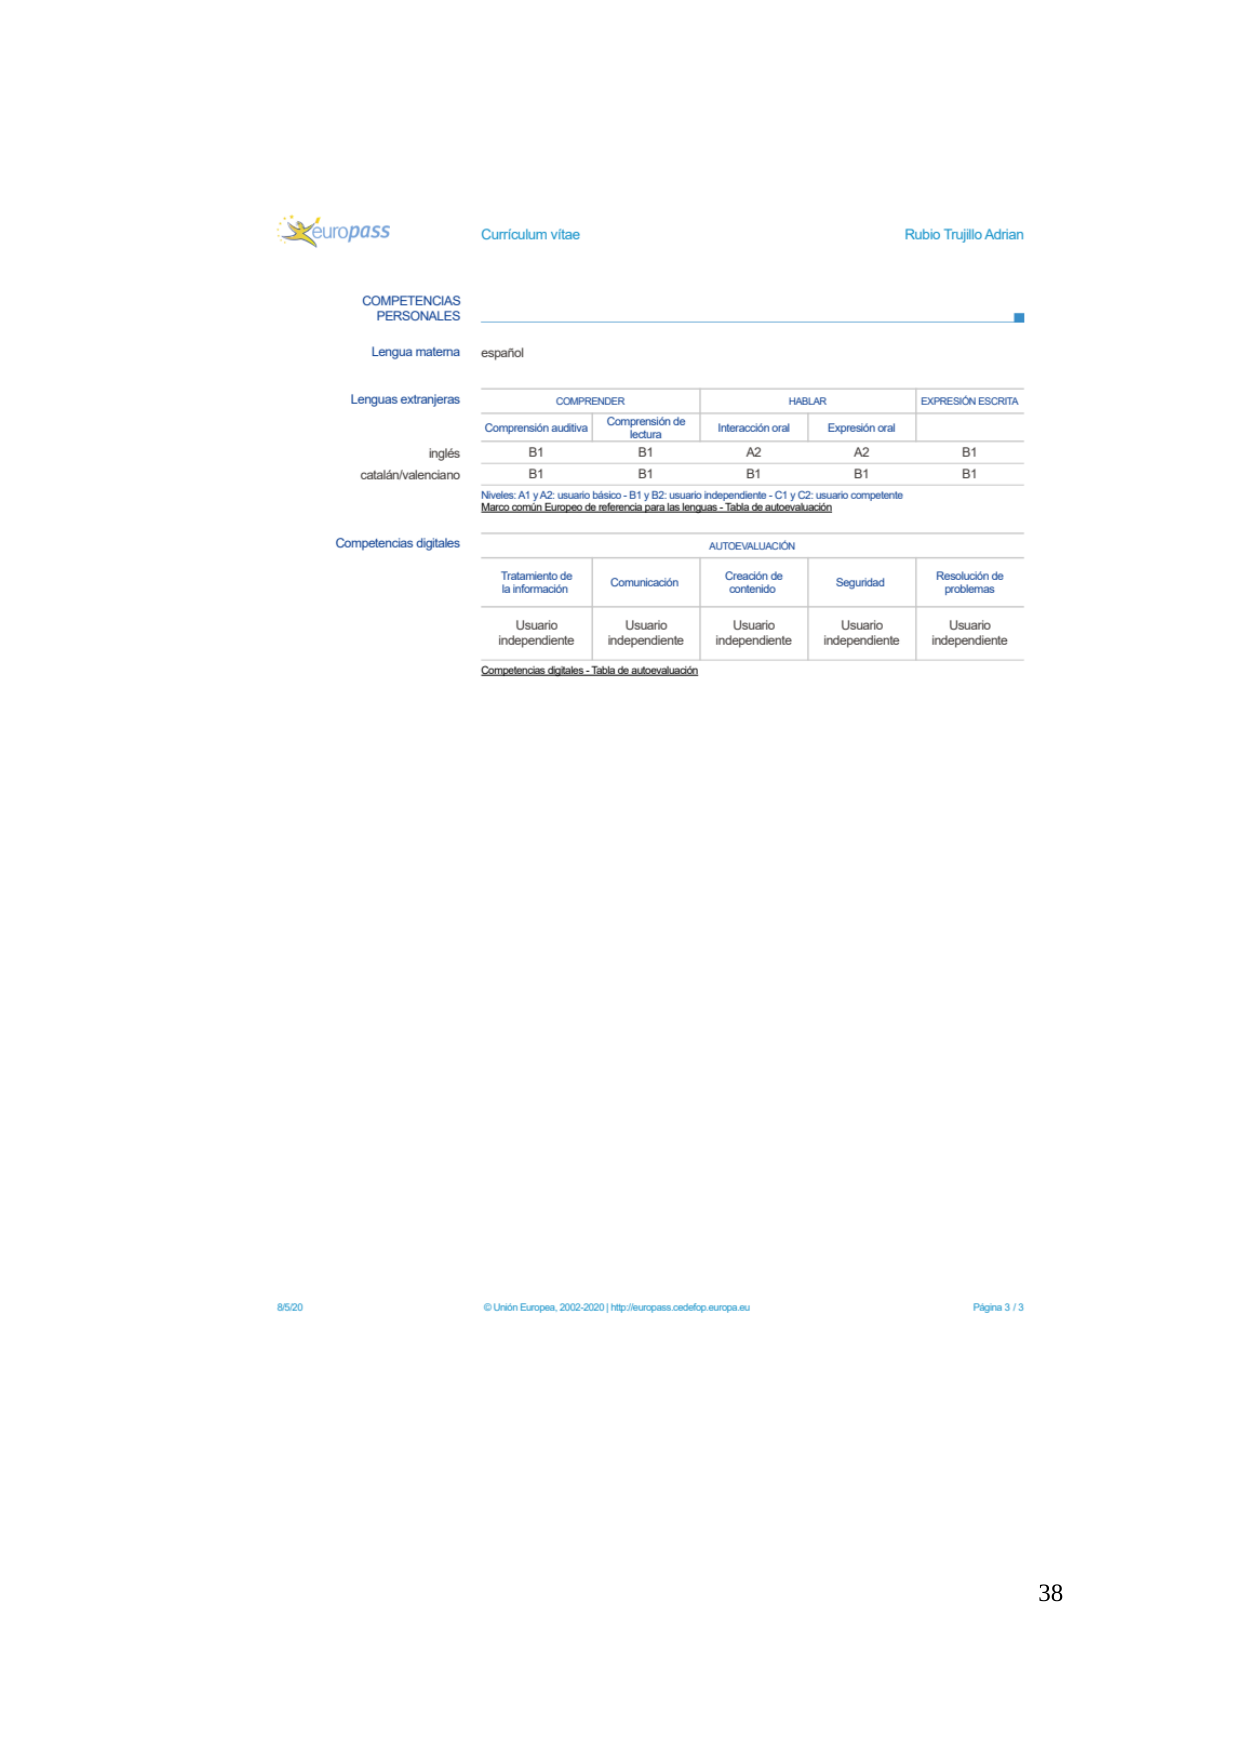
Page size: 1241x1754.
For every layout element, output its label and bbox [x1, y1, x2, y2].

picture [216, 154, 1073, 1367]
